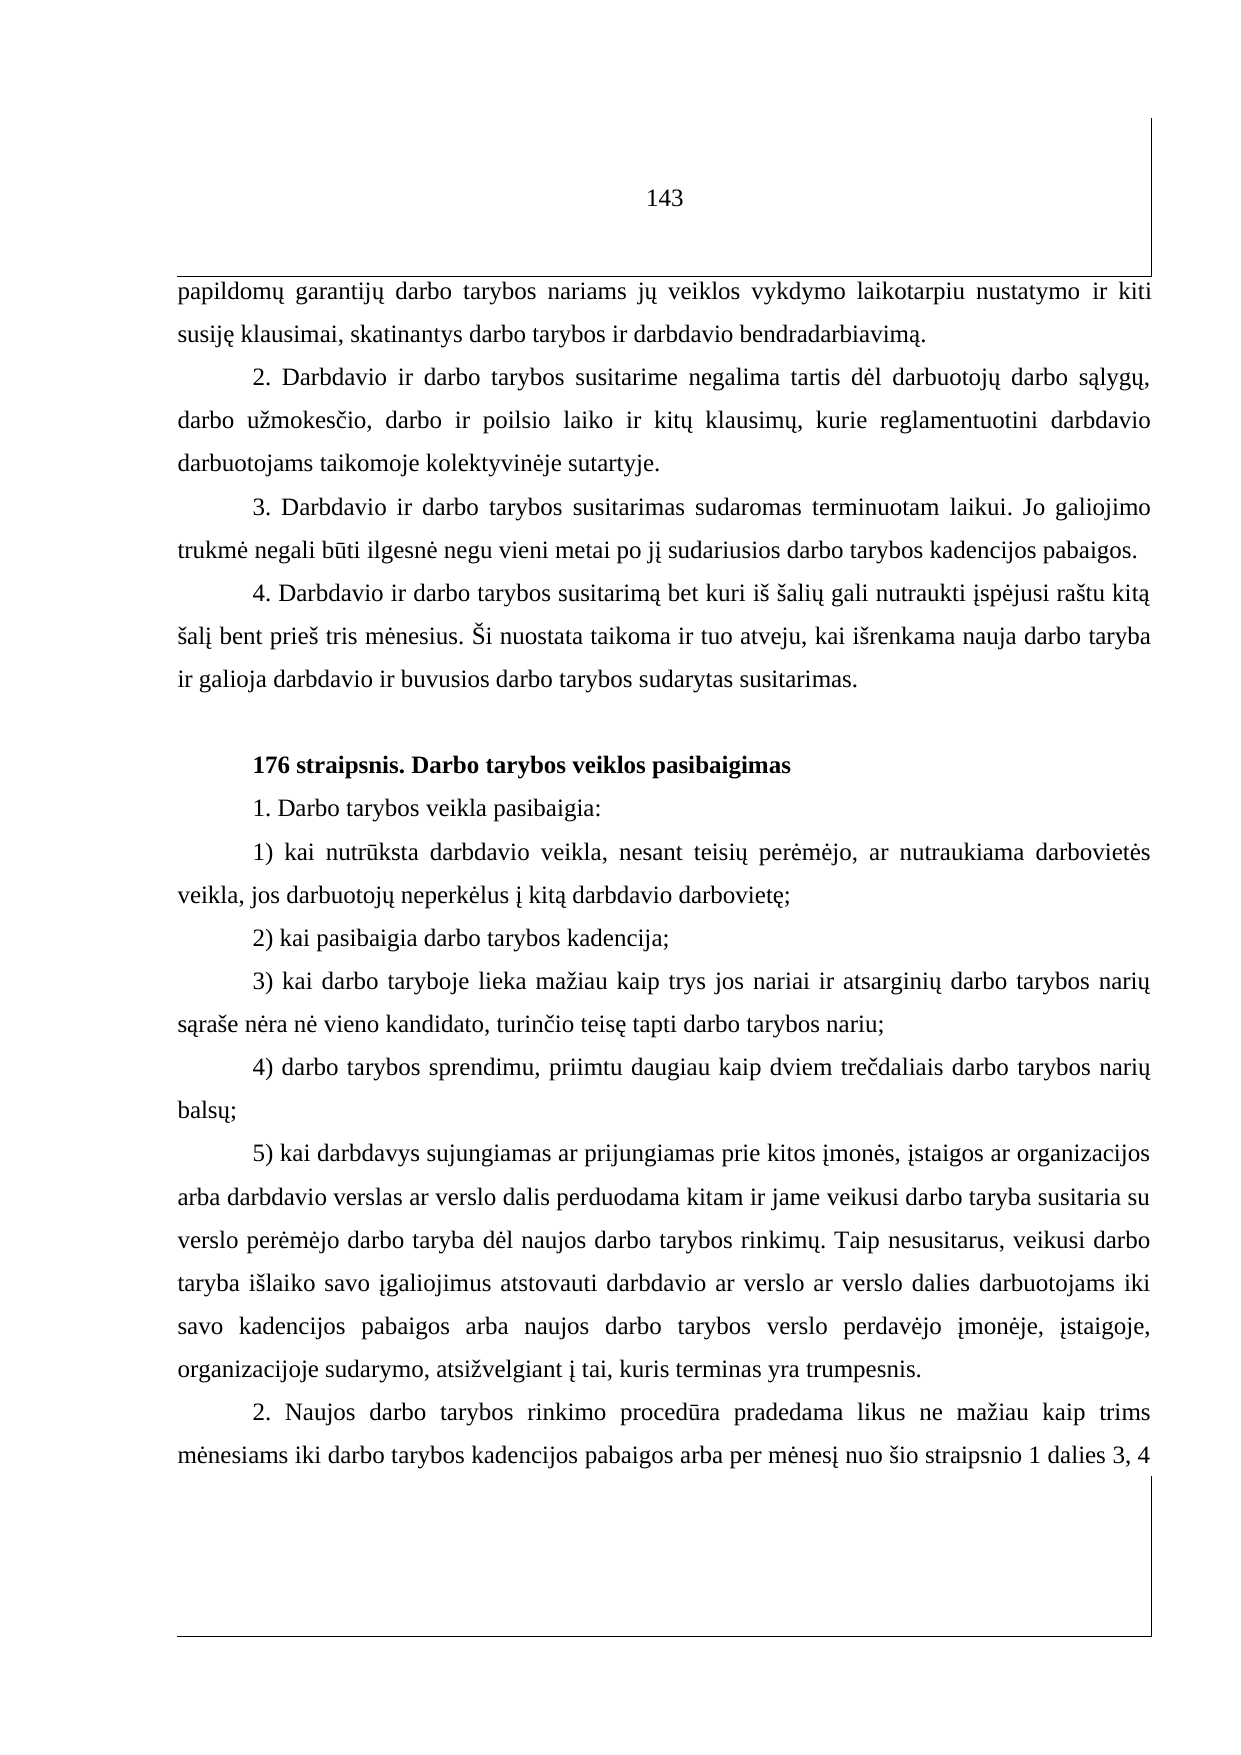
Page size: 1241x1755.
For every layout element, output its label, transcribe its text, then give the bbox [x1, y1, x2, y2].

subtitle 176 straipsnis. Darbo tarybos veiklos pasibaigimas [177, 750, 1152, 779]
text 2. Darbdavio ir darbo tarybos susitarime negalima tartis dėl darbuotojų darbo sąlygų, darbo užmokesčio, darbo ir poilsio laiko ir kitų klausimų, kurie reglamentuotini darbdavio darbuotojams taikomoje kolektyvinėje sutartyje. [177, 362, 1152, 477]
text papildomų garantijų darbo tarybos nariams jų veiklos vykdymo laikotarpiu nustatymo ir kiti susiję klausimai, skatinantys darbo tarybos ir darbdavio bendradarbiavimą. [177, 276, 1152, 348]
text 4. Darbdavio ir darbo tarybos susitarimą bet kuri iš šalių gali nutraukti įspėjusi raštu kitą šalį bent prieš tris mėnesius. Ši nuostata taikoma ir tuo atveju, kai išrenkama nauja darbo taryba ir galioja darbdavio ir buvusios darbo tarybos sudarytas susitarimas. [177, 578, 1152, 693]
text 1) kai nutrūksta darbdavio veikla, nesant teisių perėmėjo, ar nutraukiama darbovietės veikla, jos darbuotojų neperkėlus į kitą darbdavio darbovietę; [177, 837, 1152, 908]
text 2) kai pasibaigia darbo tarybos kadencija; [177, 923, 1152, 952]
text 5) kai darbdavys sujungiamas ar prijungiamas prie kitos įmonės, įstaigos ar organizacijos arba darbdavio verslas ar verslo dalis perduodama kitam ir jame veikusi darbo taryba susitaria su verslo perėmėjo darbo taryba dėl naujos darbo tarybos rinkimų. Taip nesusitarus, veikusi darbo taryba išlaiko savo įgaliojimus atstovauti darbdavio ar verslo ar verslo dalies darbuotojams iki savo kadencijos pabaigos arba naujos darbo tarybos verslo perdavėjo įmonėje, įstaigoje, organizacijoje sudarymo, atsižvelgiant į tai, kuris terminas yra trumpesnis. [177, 1138, 1152, 1383]
text 3) kai darbo taryboje lieka mažiau kaip trys jos nariai ir atsarginių darbo tarybos narių sąraše nėra nė vieno kandidato, turinčio teisę tapti darbo tarybos nariu; [177, 966, 1152, 1038]
text 2. Naujos darbo tarybos rinkimo procedūra pradedama likus ne mažiau kaip trims mėnesiams iki darbo tarybos kadencijos pabaigos arba per mėnesį nuo šio straipsnio 1 dalies 3, 4 [177, 1397, 1152, 1469]
text 1. Darbo tarybos veikla pasibaigia: [177, 793, 1152, 822]
text 4) darbo tarybos sprendimu, priimtu daugiau kaip dviem trečdaliais darbo tarybos narių balsų; [177, 1052, 1152, 1124]
text 3. Darbdavio ir darbo tarybos susitarimas sudaromas terminuotam laikui. Jo galiojimo trukmė negali būti ilgesnė negu vieni metai po jį sudariusios darbo tarybos kadencijos pabaigos. [177, 492, 1152, 563]
